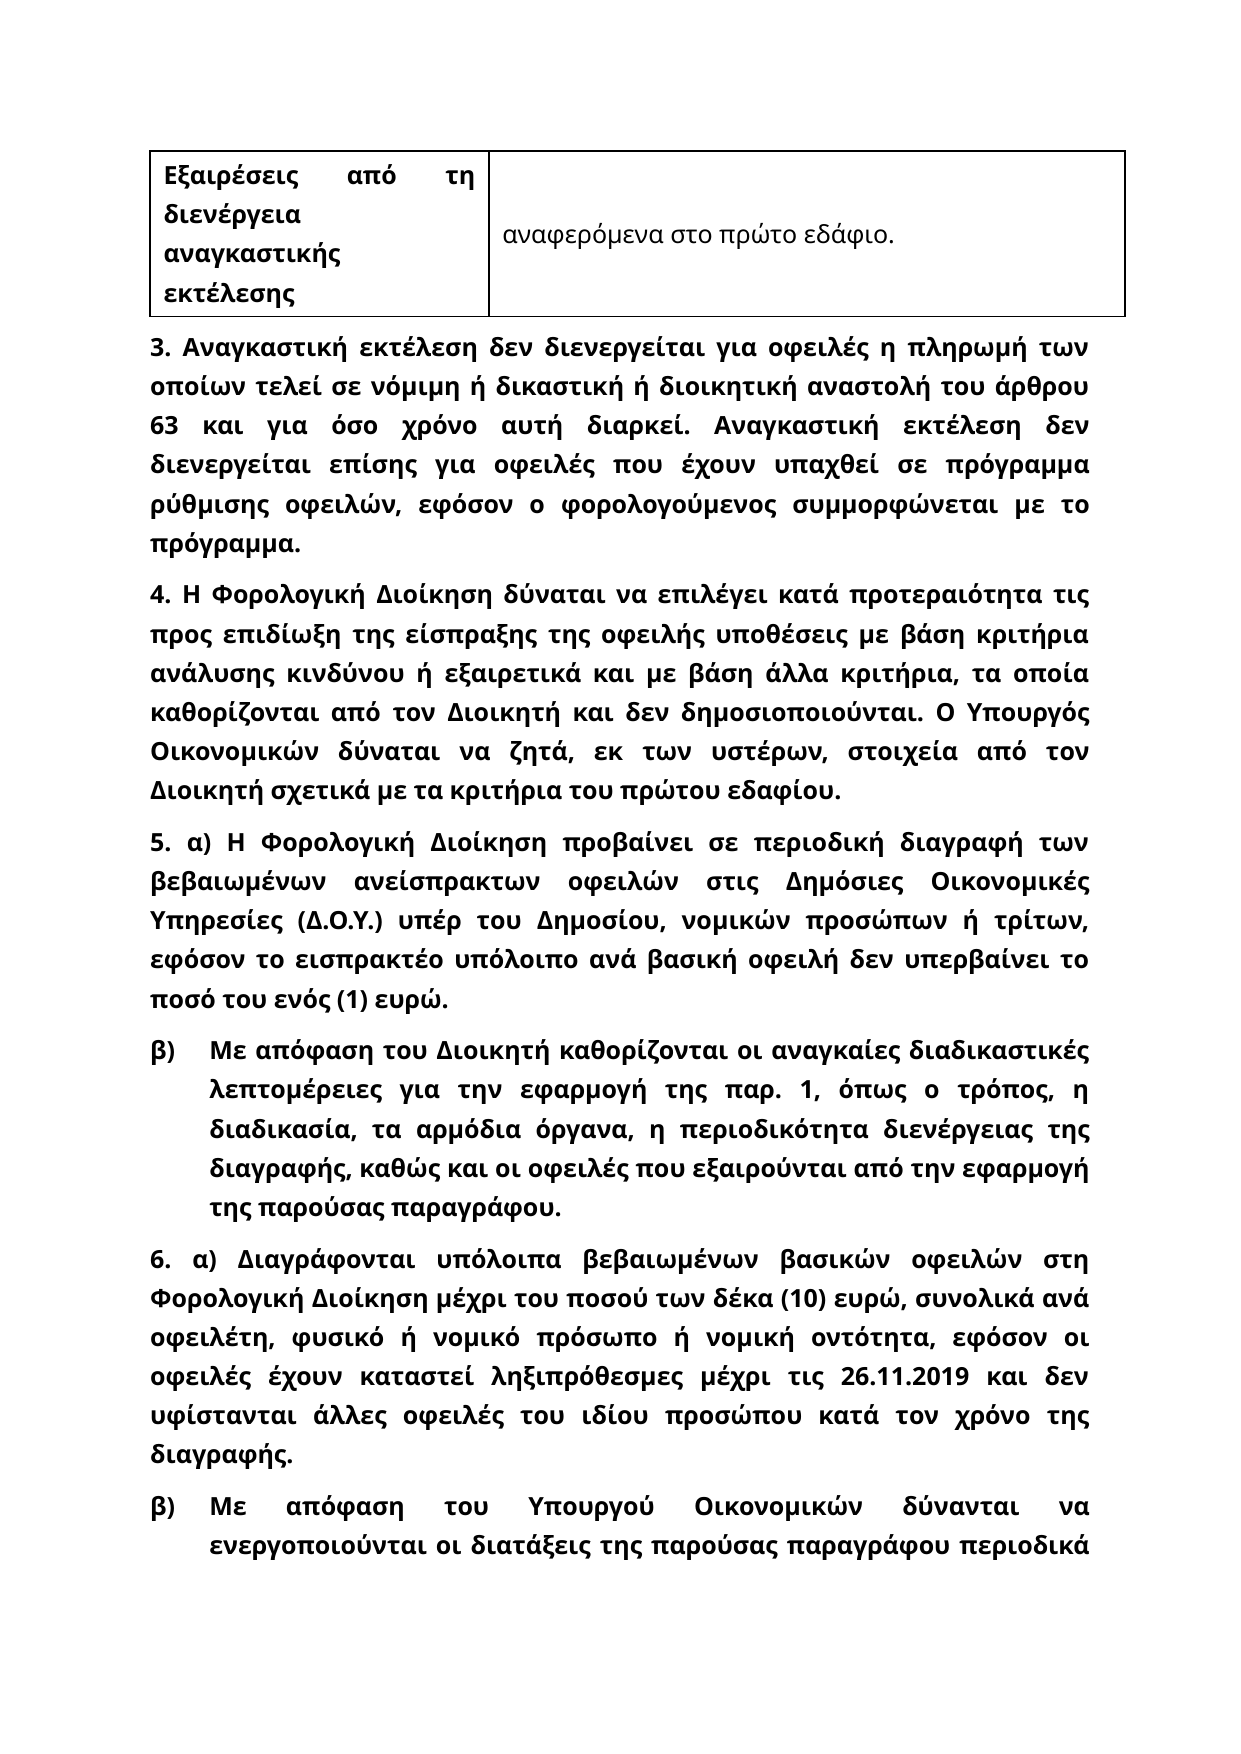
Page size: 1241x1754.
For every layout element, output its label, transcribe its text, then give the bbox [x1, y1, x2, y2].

text 5. α) Η Φορολογική Διοίκηση προβαίνει σε περιοδική διαγραφή των βεβαιωμένων ανείσπρακτων οφειλών στις Δημόσιες Οικονομικές Υπηρεσίες (Δ.Ο.Υ.) υπέρ του Δημοσίου, νομικών προσώπων ή τρίτων, εφόσον το εισπρακτέο υπόλοιπο ανά βασική οφειλή δεν υπερβαίνει το ποσό του ενός (1) ευρώ. [150, 825, 1090, 1015]
text 3. Αναγκαστική εκτέλεση δεν διενεργείται για οφειλές η πληρωμή των οποίων τελεί σε νόμιμη ή δικαστική ή διοικητική αναστολή του άρθρου 63 και για όσο χρόνο αυτή διαρκεί. Αναγκαστική εκτέλεση δεν διενεργείται επίσης για οφειλές που έχουν υπαχθεί σε πρόγραμμα ρύθμισης οφειλών, εφόσον ο φορολογούμενος συμμορφώνεται με το πρόγραμμα. [150, 330, 1090, 559]
list β) Με απόφαση του Υπουργού Οικονομικών δύνανται να ενεργοποιούνται οι διατάξεις της παρούσας παραγράφου περιοδικά [150, 1489, 1090, 1562]
table_cell Εξαιρέσεις από τη διενέργεια αναγκαστικής εκτέλεσης [151, 152, 488, 316]
table_cell αναφερόμενα στο πρώτο εδάφιο. [490, 152, 1124, 316]
text 4. Η Φορολογική Διοίκηση δύναται να επιλέγει κατά προτεραιότητα τις προς επιδίωξη της είσπραξης της οφειλής υποθέσεις με βάση κριτήρια ανάλυσης κινδύνου ή εξαιρετικά και με βάση άλλα κριτήρια, τα οποία καθορίζονται από τον Διοικητή και δεν δημοσιοποιούνται. Ο Υπουργός Οικονομικών δύναται να ζητά, εκ των υστέρων, στοιχεία από τον Διοικητή σχετικά με τα κριτήρια του πρώτου εδαφίου. [150, 577, 1090, 807]
list β) Με απόφαση του Διοικητή καθορίζονται οι αναγκαίες διαδικαστικές λεπτομέρειες για την εφαρμογή της παρ. 1, όπως ο τρόπος, η διαδικασία, τα αρμόδια όργανα, η περιοδικότητα διενέργειας της διαγραφής, καθώς και οι οφειλές που εξαιρούνται από την εφαρμογή της παρούσας παραγράφου. [150, 1033, 1090, 1224]
text 6. α) Διαγράφονται υπόλοιπα βεβαιωμένων βασικών οφειλών στη Φορολογική Διοίκηση μέχρι του ποσού των δέκα (10) ευρώ, συνολικά ανά οφειλέτη, φυσικό ή νομικό πρόσωπο ή νομική οντότητα, εφόσον οι οφειλές έχουν καταστεί ληξιπρόθεσμες μέχρι τις 26.11.2019 και δεν υφίστανται άλλες οφειλές του ιδίου προσώπου κατά τον χρόνο της διαγραφής. [150, 1241, 1090, 1471]
